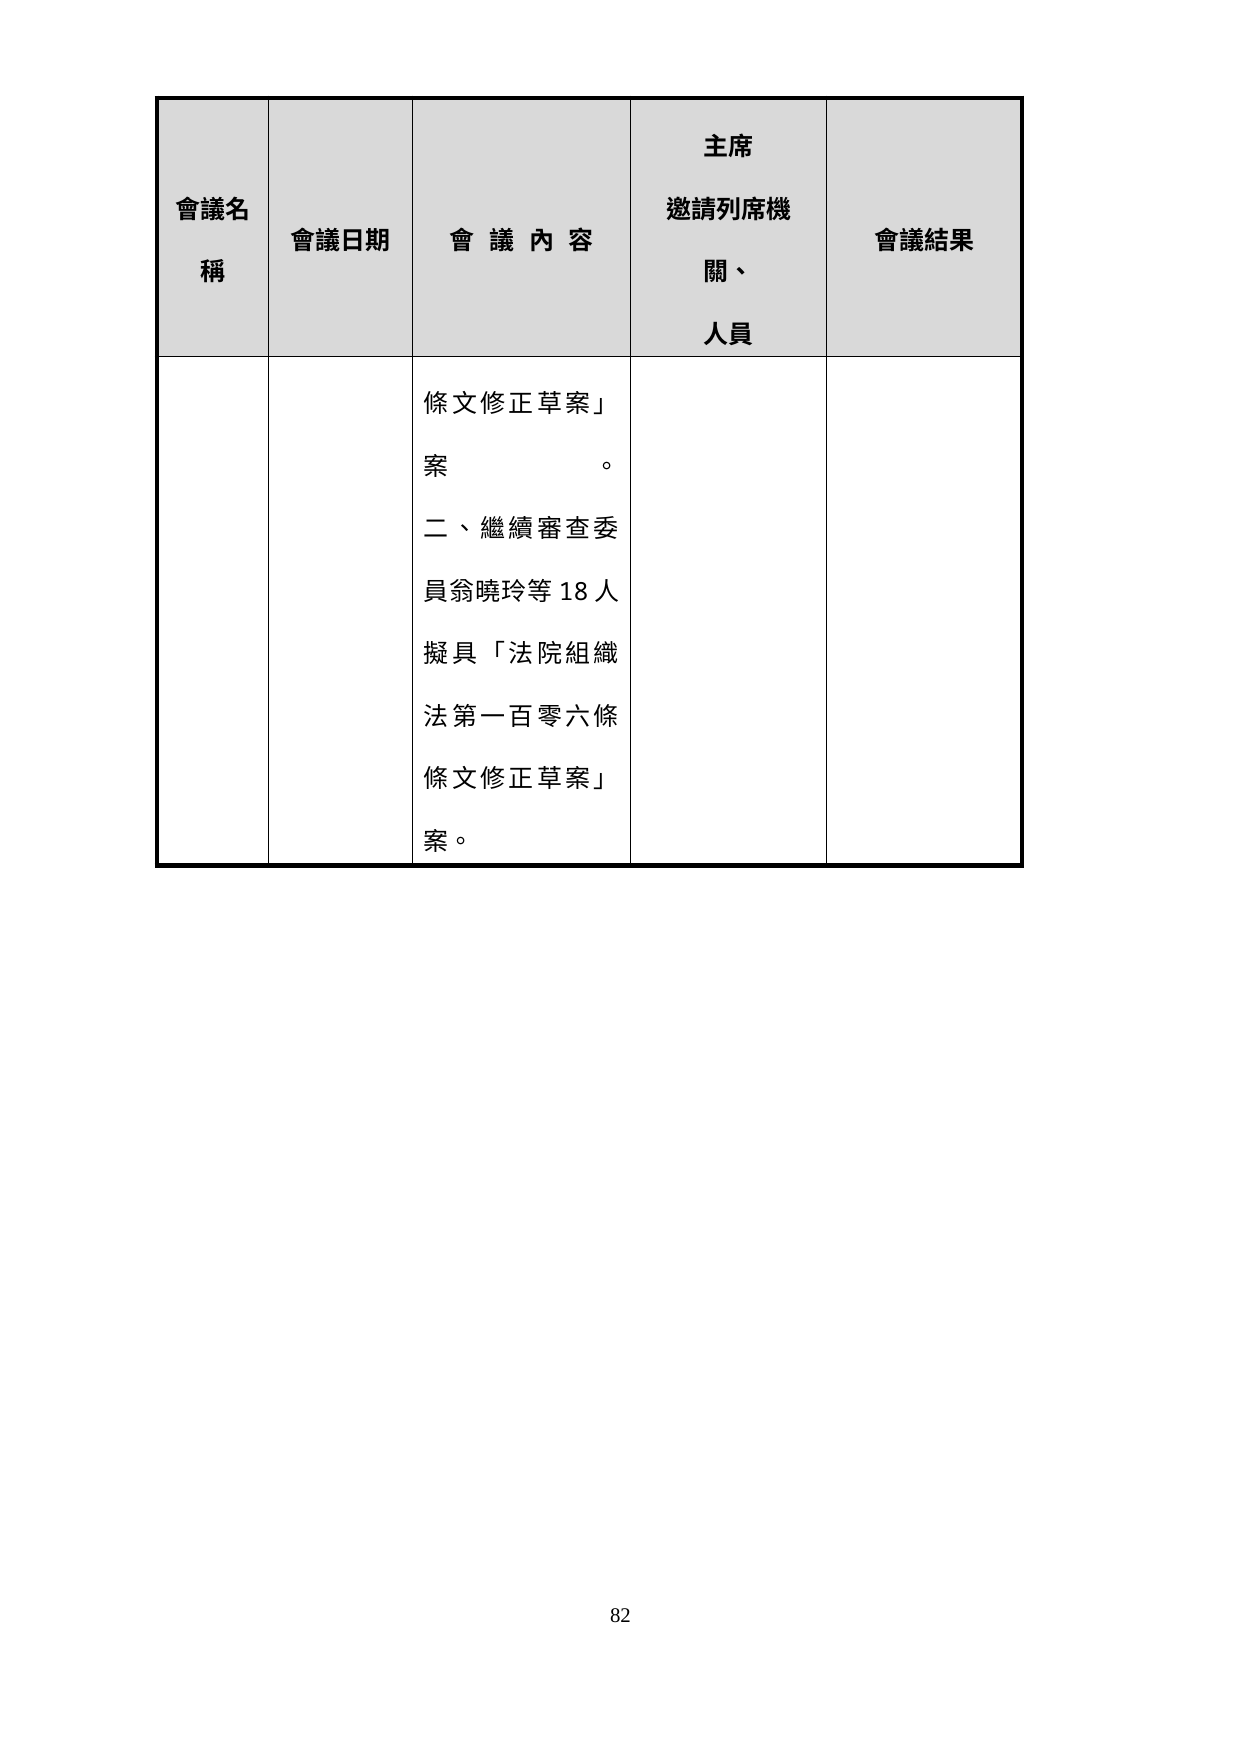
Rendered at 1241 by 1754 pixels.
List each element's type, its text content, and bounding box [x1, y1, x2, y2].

table_header 主席 邀請列席機關、 人員 [631, 100, 826, 356]
table_cell 條文修正草案」案。 二、繼續審查委員翁曉玲等18人擬具「法院組織法第一百零六條條文修正草案」案。 [413, 357, 630, 863]
table_cell [269, 357, 412, 863]
table_cell [827, 357, 1020, 863]
table_cell [631, 357, 826, 863]
table_header 會議日期 [269, 100, 412, 356]
table_header 會議結果 [827, 100, 1020, 356]
table_cell [159, 357, 268, 863]
table_header 會議內容 [413, 100, 630, 356]
table_header 會議名稱 [159, 100, 268, 356]
